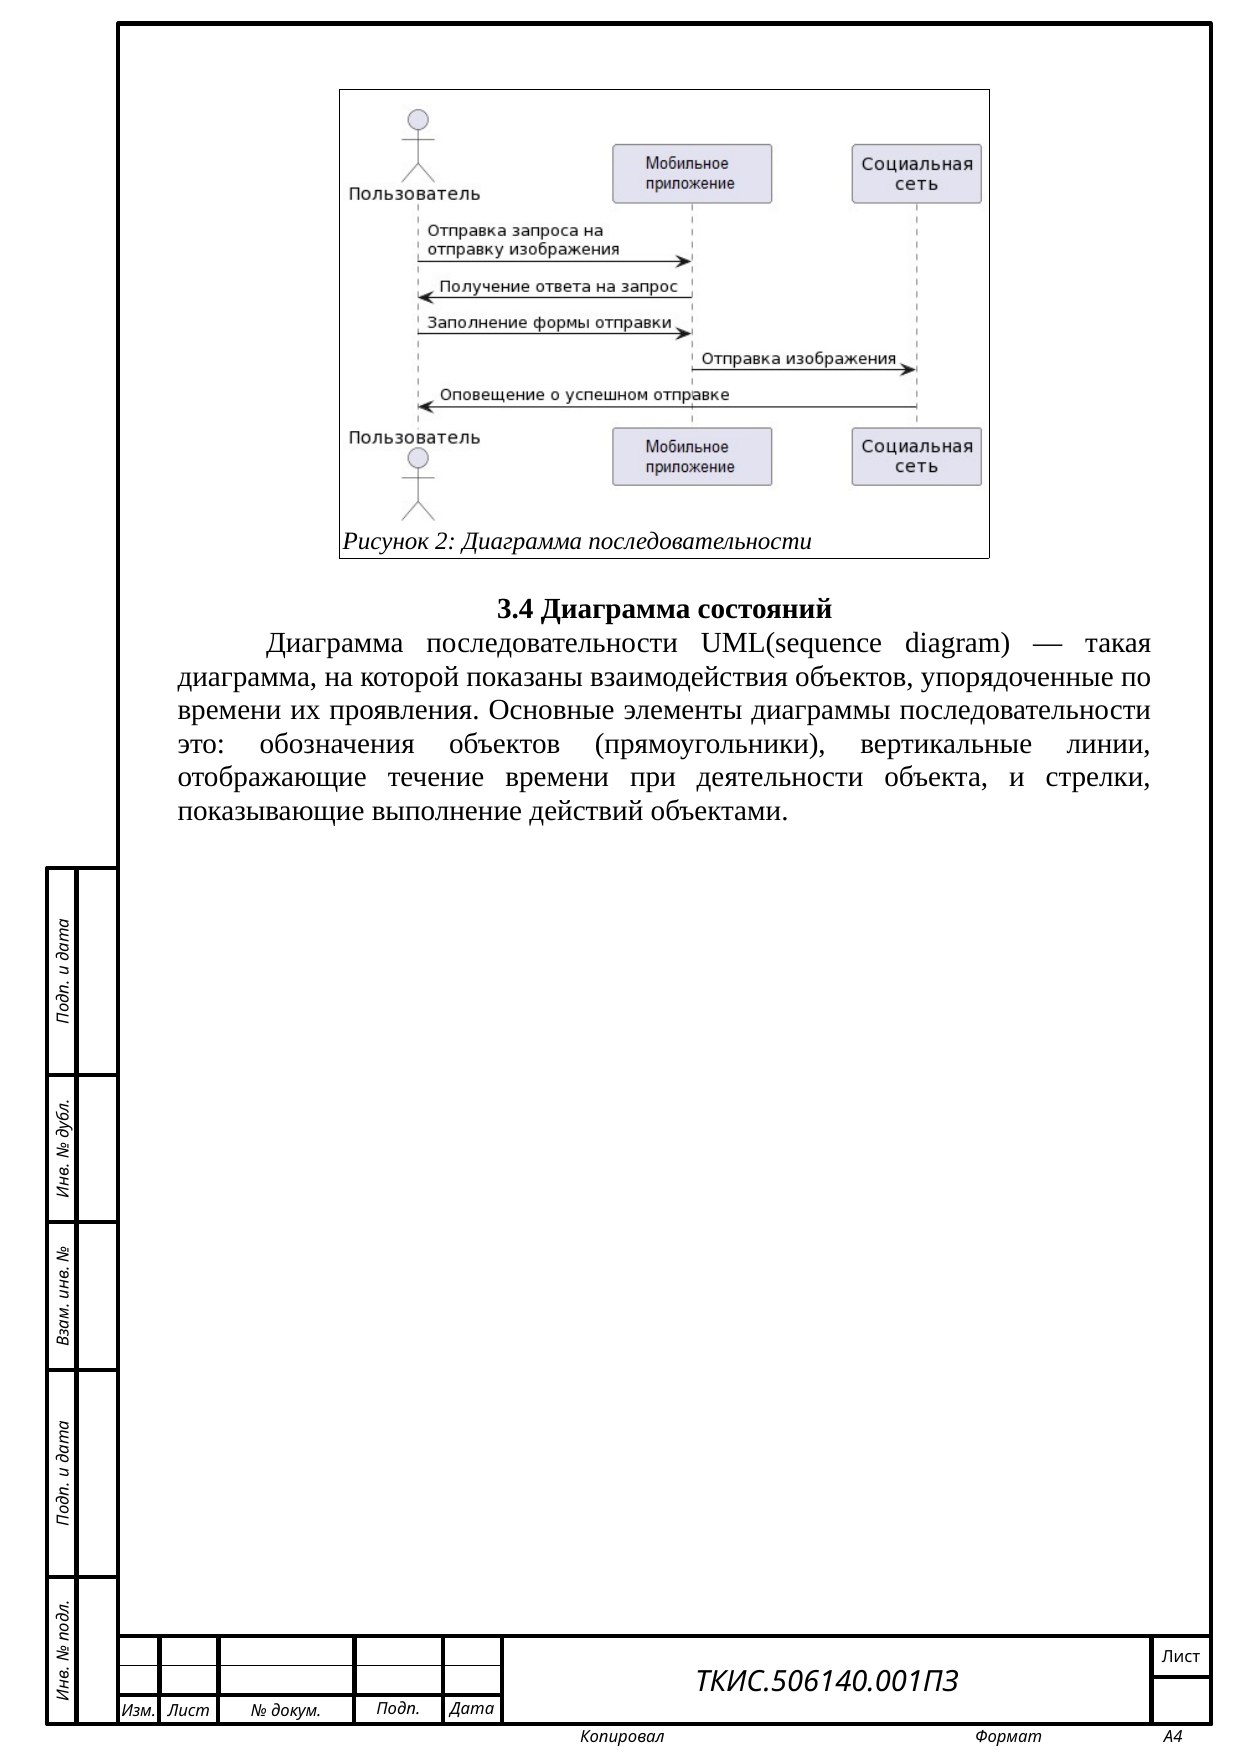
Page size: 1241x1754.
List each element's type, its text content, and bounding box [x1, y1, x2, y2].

picture [342, 104, 987, 527]
subtitle Диаграмма состояний [177, 592, 1152, 625]
text Рисунок 2: Диаграмма последовательности [342, 527, 986, 555]
text Диаграмма последовательности UML(sequence diagram) — такая диаграмма, на которой показаны взаимодействия объектов, упорядоченные по времени их проявления. Основные элементы диаграммы последовательности это: обозначения объектов (прямоугольники), вертикальные линии, отображающие течение времени при деятельности объекта, и стрелки, показывающие выполнение действий объектами. [177, 625, 1152, 826]
